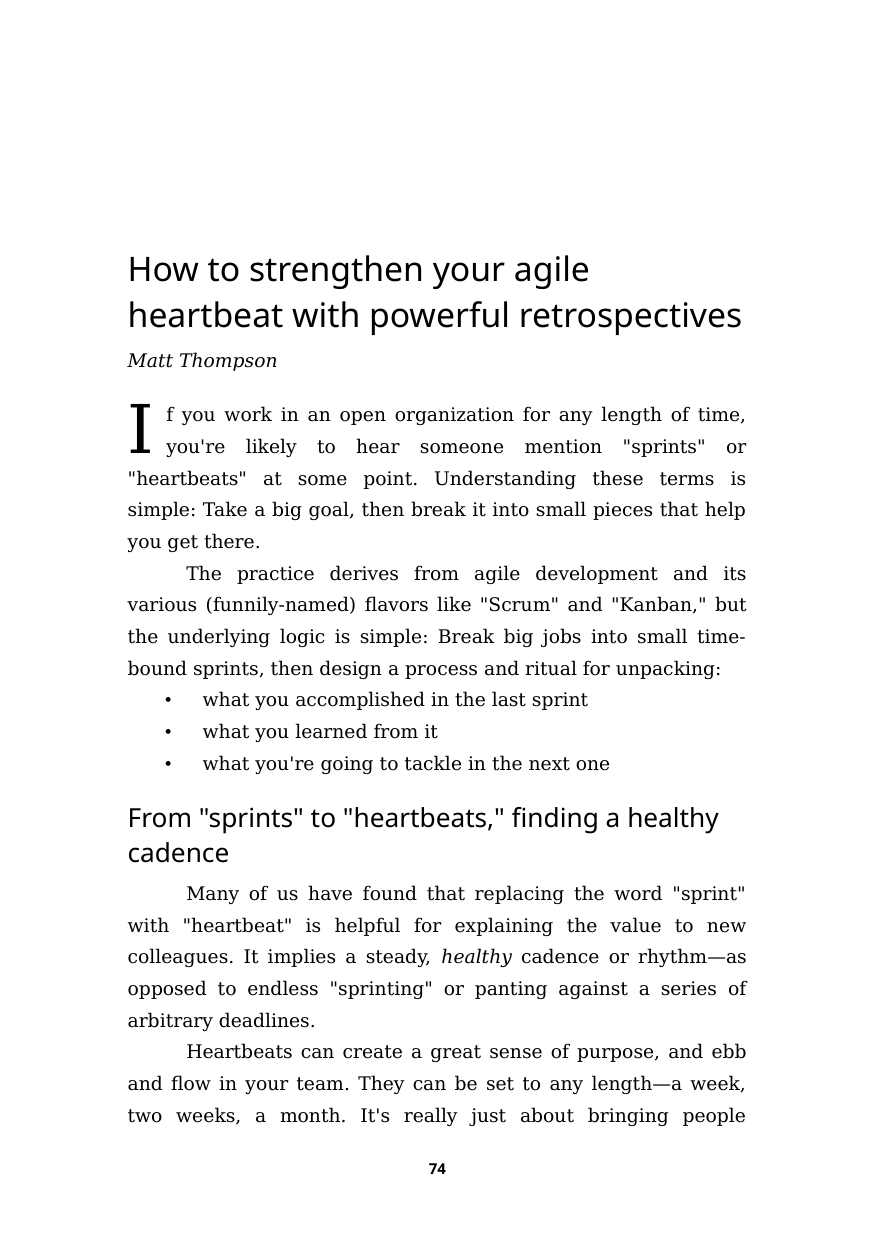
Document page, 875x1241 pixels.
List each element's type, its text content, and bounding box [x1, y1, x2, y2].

subtitle How to strengthen your agile heartbeat with powerful retrospectives [127, 246, 747, 338]
subtitle From "sprints" to "heartbeats," finding a healthy cadence [127, 799, 747, 870]
text Many of us have found that replacing the word "sprint" with "heartbeat" is helpful for explaining the value to new colleagues. It implies a steady, healthy cadence or rhythm—as opposed to endless "sprinting" or panting against a series of arbitrary deadlines. [127, 883, 747, 1031]
text Matt Thompson [127, 350, 747, 372]
list what you learned from it [165, 721, 747, 743]
text Heartbeats can create a great sense of purpose, and ebb and flow in your team. They can be set to any length—a week, two weeks, a month. It's really just about bringing people [127, 1041, 747, 1126]
text If you work in an open organization for any length of time, you're likely to hear someone mention "sprints" or "heartbeats" at some point. Understanding these terms is simple: Take a big goal, then break it into small pieces that help you get there. [127, 404, 747, 553]
text The practice derives from agile development and its various (funnily-named) flavors like "Scrum" and "Kanban," but the underlying logic is simple: Break big jobs into small time-bound sprints, then design a process and ritual for unpacking: [127, 563, 747, 679]
list what you accomplished in the last sprint [165, 689, 747, 711]
list what you're going to tackle in the next one [165, 753, 747, 774]
